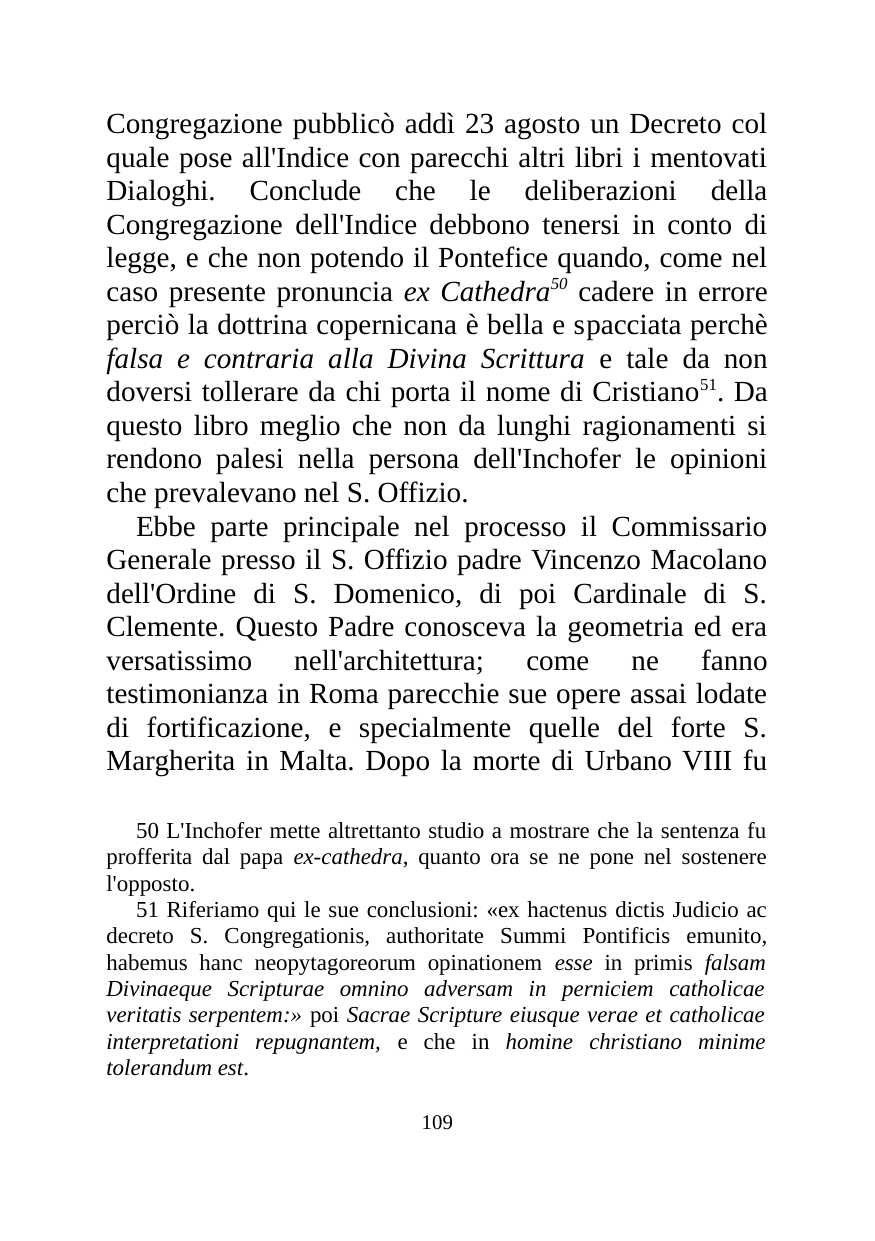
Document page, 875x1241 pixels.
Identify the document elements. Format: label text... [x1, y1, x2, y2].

text L'Inchofer mette altrettanto studio a mostrare che la sentenza fu profferita dal papa ex-cathedra, quanto ora se ne pone nel sostenere l'opposto. [106, 817, 768, 896]
text Ebbe parte principale nel processo il Commissario Generale presso il S. Offizio padre Vincenzo Macolano dell'Ordine di S. Domenico, di poi Cardinale di S. Clemente. Questo Padre conosceva la geometria ed era versatissimo nell'architettura; come ne fanno testimonianza in Roma parecchie sue opere assai lodate di fortificazione, e specialmente quelle del forte S. Margherita in Malta. Dopo la morte di Urbano VIII fu [106, 509, 768, 777]
text Riferiamo qui le sue conclusioni: «ex hactenus dictis Judicio ac decreto S. Congregationis, authoritate Summi Pontificis emunito, habemus hanc neopytagoreorum opinationem esse in primis falsam Divinaeque Scripturae omnino adversam in perniciem catholicae veritatis serpentem:» poi Sacrae Scripture eiusque verae et catholicae interpretationi repugnantem, e che in homine christiano minime tolerandum est. [106, 896, 768, 1080]
text Congregazione pubblicò addì 23 agosto un Decreto col quale pose all'Indice con parecchi altri libri i mentovati Dialoghi. Conclude che le deliberazioni della Congregazione dell'Indice debbono tenersi in conto di legge, e che non potendo il Pontefice quando, come nel caso presente pronuncia ex Cathedra cadere in errore perciò la dottrina copernicana è bella e spacciata perchè falsa e contraria alla Divina Scrittura e tale da non doversi tollerare da chi porta il nome di Cristiano. Da questo libro meglio che non da lunghi ragionamenti si rendono palesi nella persona dell'Inchofer le opinioni che prevalevano nel S. Offizio. [106, 106, 768, 509]
